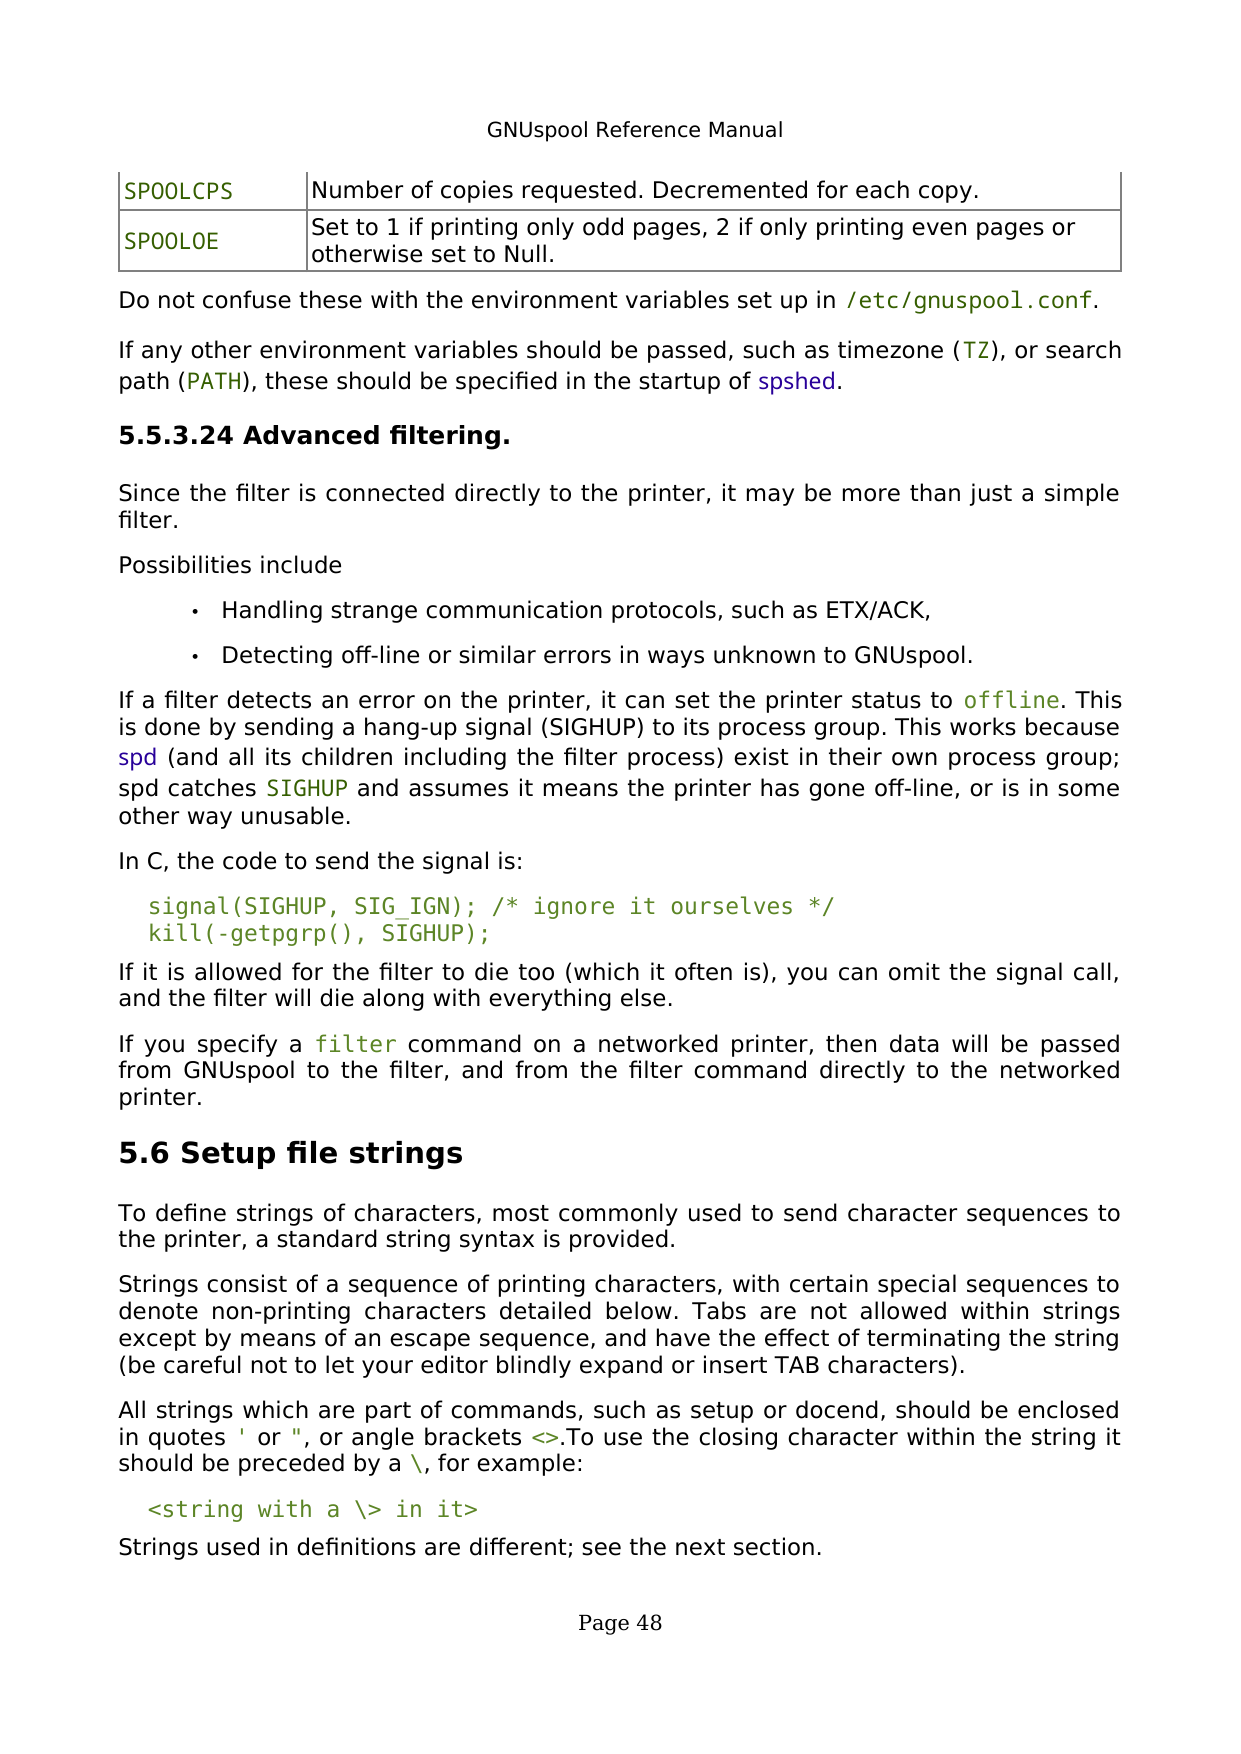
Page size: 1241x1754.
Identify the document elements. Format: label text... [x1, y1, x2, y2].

table_cell SPOOLOE [120, 211, 306, 270]
list Detecting off-line or similar errors in ways unknown to GNUspool. [192, 642, 1122, 669]
text Possibilities include [118, 552, 1122, 579]
text Do not confuse these with the environment variables set up in /etc/gnuspool.conf. [118, 284, 1122, 316]
list Handling strange communication protocols, such as ETX/ACK, [192, 597, 1122, 624]
text If you specify a filter command on a networked printer, then data will be passed from GNUspool to the filter, and from the filter command directly to the networked printer. [118, 1031, 1122, 1111]
table_cell Number of copies requested. Decremented for each copy. [308, 172, 1120, 209]
text All strings which are part of commands, such as setup or docend, should be enclosed in quotes ' or ", or angle brackets <>.To use the closing character within the string it should be preceded by a \, for example: [118, 1397, 1122, 1477]
text Since the filter is connected directly to the printer, it may be more than just a simple filter. [118, 480, 1122, 534]
text To define strings of characters, most commonly used to send character sequences to the printer, a standard string syntax is provided. [118, 1200, 1122, 1253]
text Strings used in definitions are different; see the next section. [118, 1534, 1122, 1561]
table_cell Set to 1 if printing only odd pages, 2 if only printing even pages or otherwise set to Null. [308, 211, 1120, 270]
text In C, the code to send the signal is: [118, 848, 1122, 875]
text <string with a \> in it> [148, 1496, 1122, 1522]
text If a filter detects an error on the printer, it can set the printer status to offline. This is done by sending a hang-up signal (SIGHUP) to its process group. This works because spd (and all its children including the filter process) exist in their own process group; spd catches SIGHUP and assumes it means the printer has gone off-line, or is in some other way unusable. [118, 687, 1122, 830]
table_cell SPOOLCPS [120, 172, 306, 209]
text If it is allowed for the filter to die too (which it often is), you can omit the signal call, and the filter will die along with everything else. [118, 959, 1122, 1012]
subtitle Advanced filtering. [118, 421, 1122, 451]
text If any other environment variables should be passed, such as timezone (TZ), or search path (PATH), these should be specified in the startup of spshed. [118, 334, 1122, 396]
text signal(SIGHUP, SIG_IGN); /* ignore it ourselves */ kill(-getpgrp(), SIGHUP); [148, 893, 1122, 947]
text Strings consist of a sequence of printing characters, with certain special sequences to denote non-printing characters detailed below. Tabs are not allowed within strings except by means of an escape sequence, and have the effect of terminating the string (be careful not to let your editor blindly expand or insert TAB characters). [118, 1272, 1122, 1379]
subtitle Setup file strings [118, 1136, 1122, 1170]
